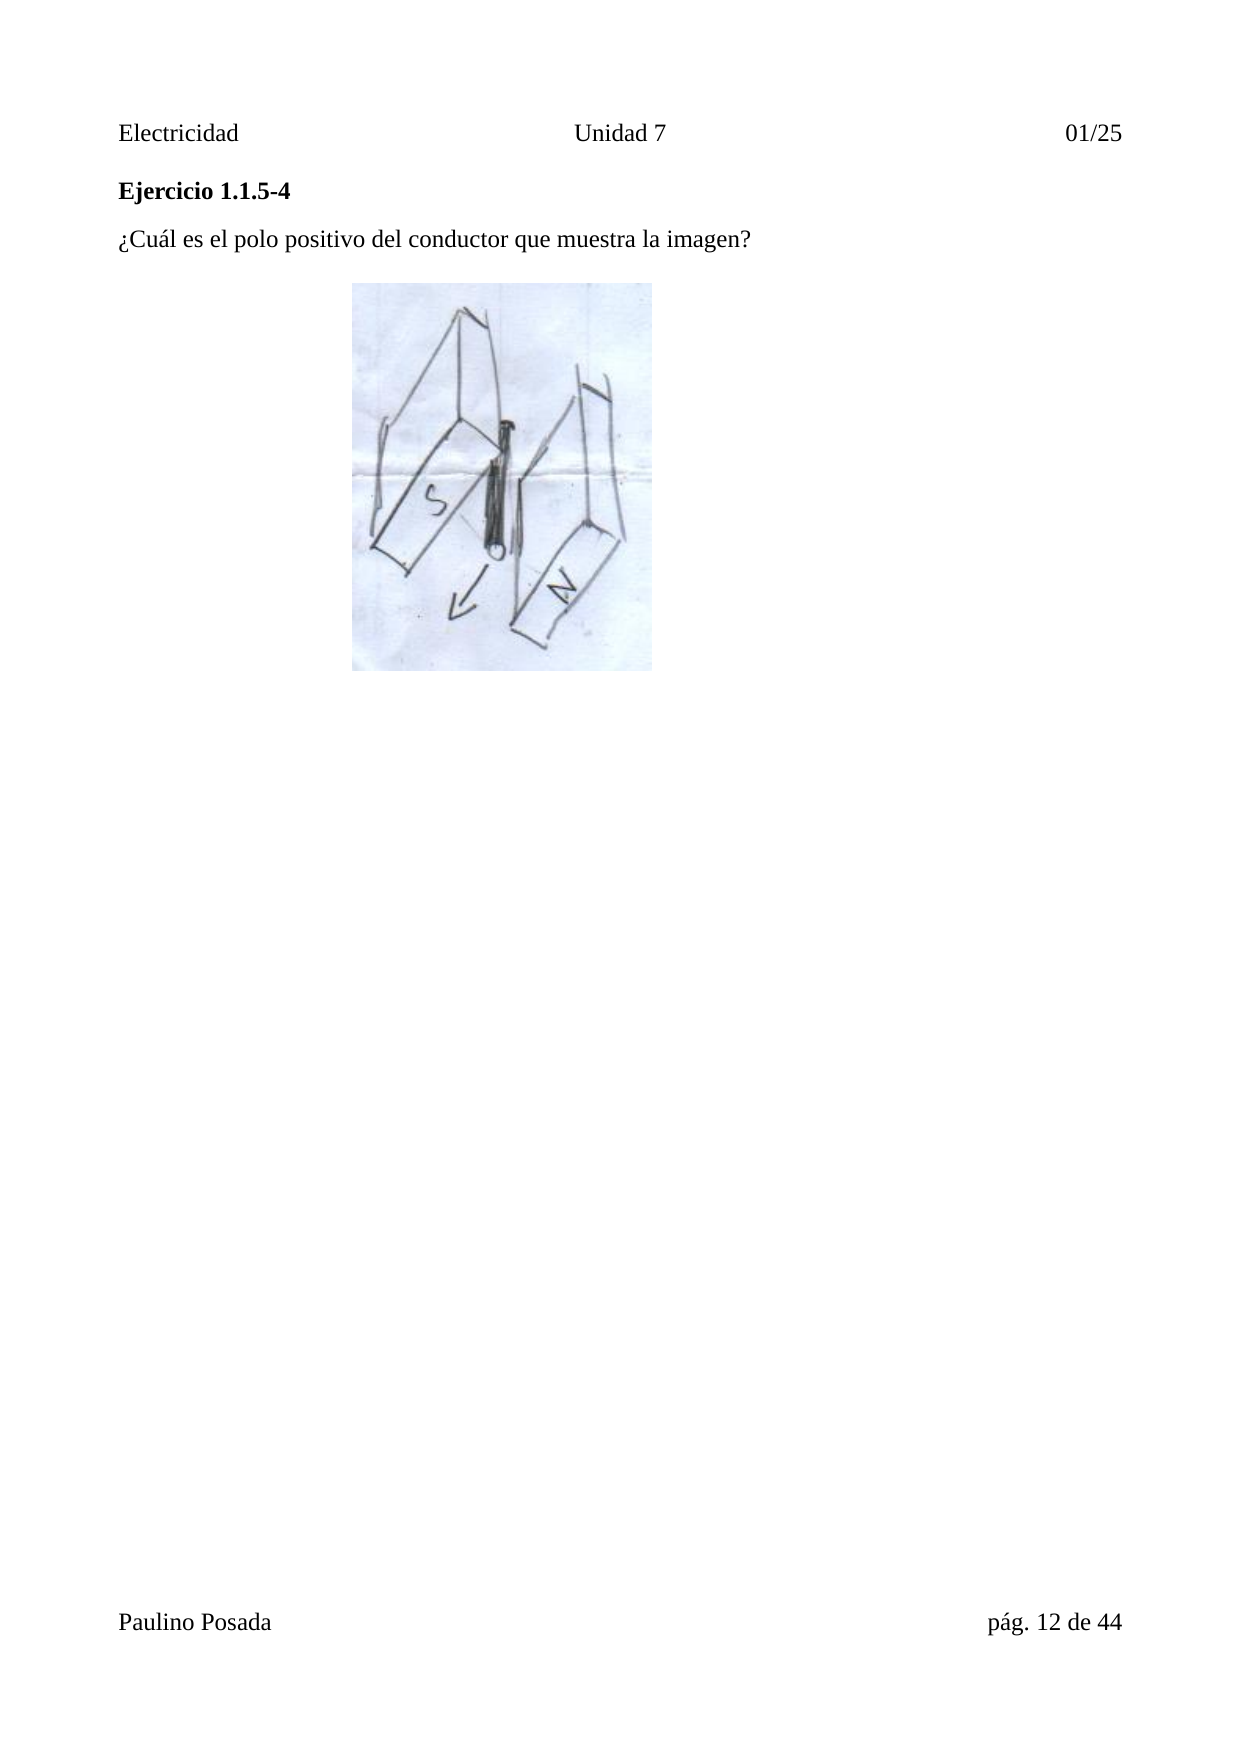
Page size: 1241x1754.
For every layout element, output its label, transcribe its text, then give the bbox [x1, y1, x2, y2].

text ¿Cuál es el polo positivo del conductor que muestra la imagen? [118, 224, 1122, 253]
text Ejercicio 1.1.5-4 [118, 176, 1122, 205]
picture [352, 283, 652, 671]
